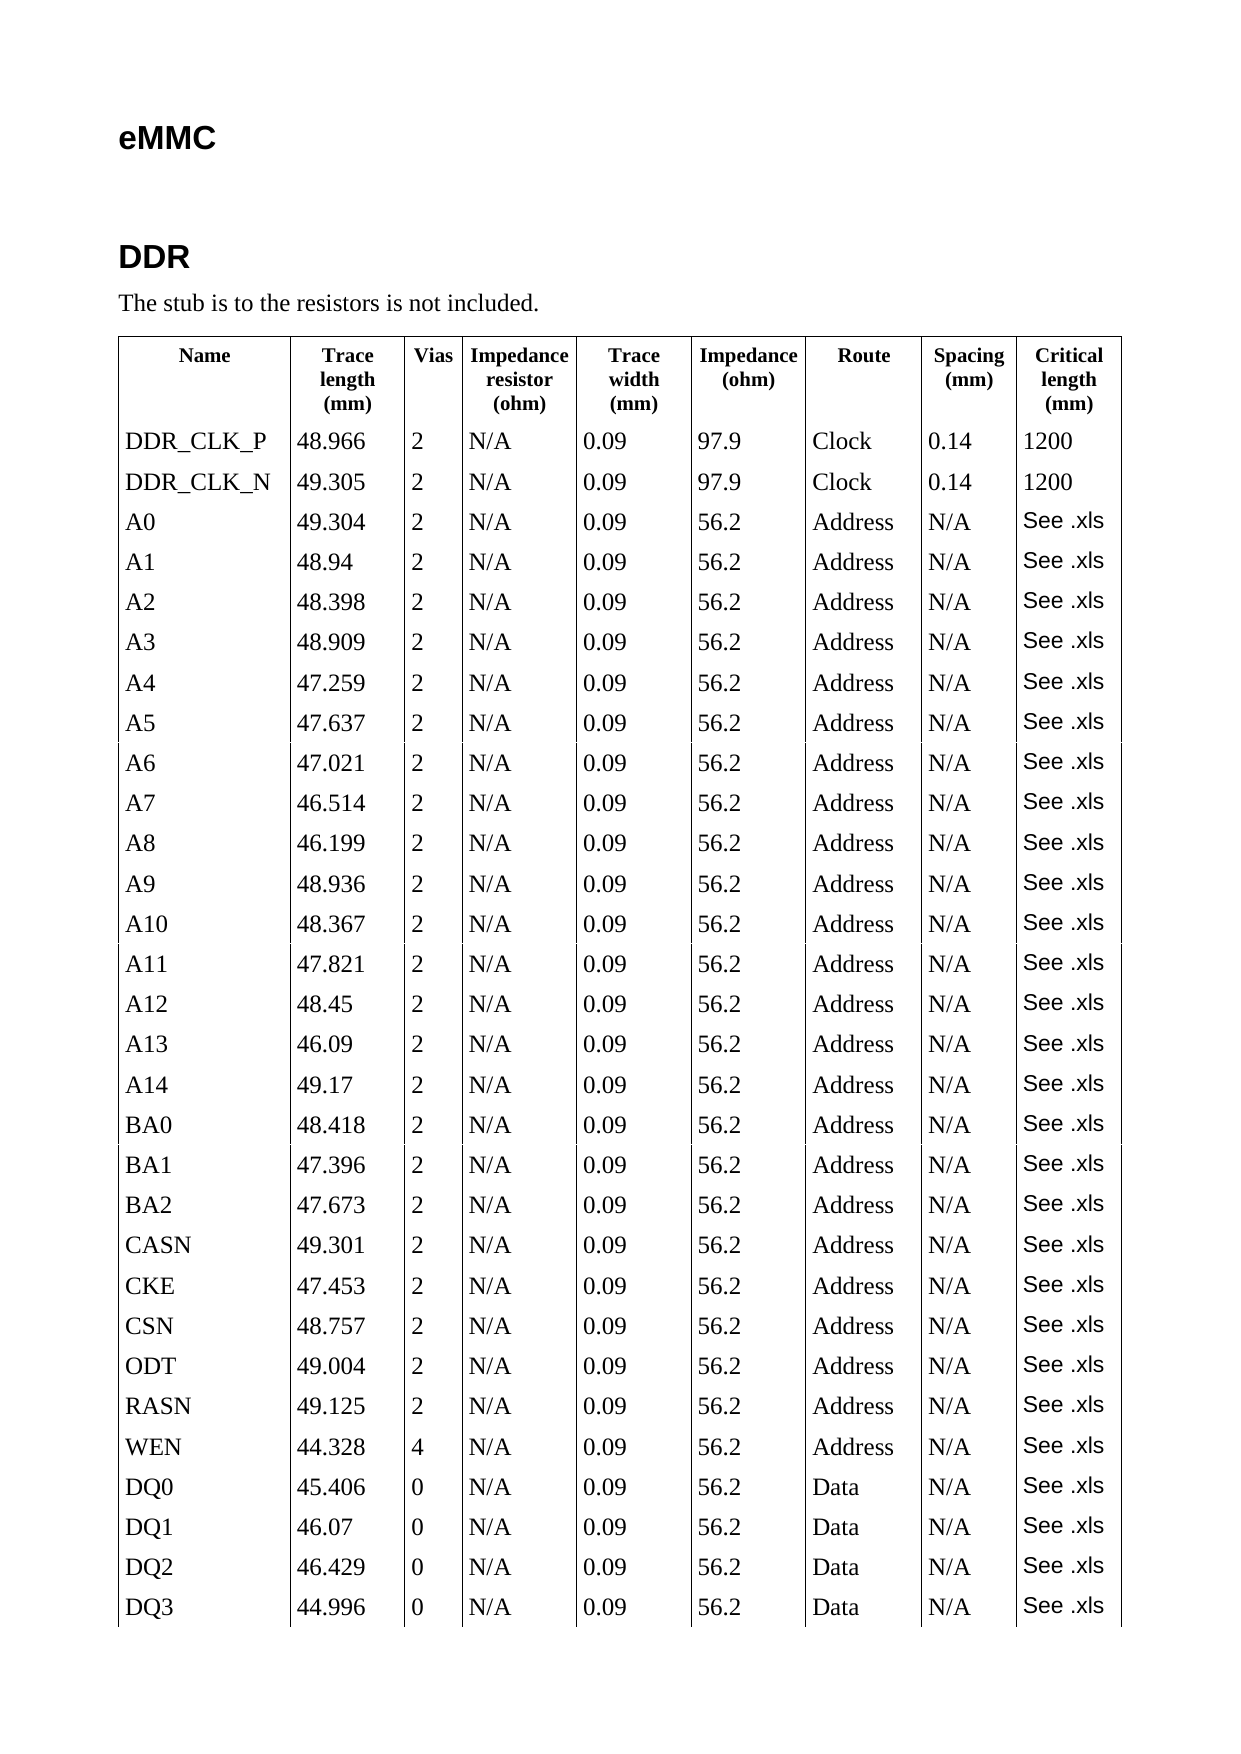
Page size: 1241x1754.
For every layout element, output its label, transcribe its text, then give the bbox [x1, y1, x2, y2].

table_cell 56.2 [692, 944, 805, 984]
table_cell Address [806, 1426, 921, 1466]
table_cell 2 [405, 421, 462, 461]
table_cell See .xls [1017, 622, 1121, 662]
table_cell A10 [119, 903, 290, 943]
table_cell N/A [922, 1305, 1016, 1346]
table_cell N/A [922, 622, 1016, 662]
table_cell Address [806, 903, 921, 943]
table_cell See .xls [1017, 1547, 1121, 1587]
table_cell N/A [922, 582, 1016, 622]
table_cell N/A [463, 662, 576, 702]
table_cell Address [806, 1225, 921, 1265]
table_cell 48.418 [291, 1104, 404, 1144]
table_cell N/A [463, 1547, 576, 1587]
table_cell See .xls [1017, 501, 1121, 541]
table_header Impedance (ohm) [692, 337, 805, 421]
table_cell 48.757 [291, 1305, 404, 1346]
table_cell N/A [463, 1064, 576, 1104]
table_cell Clock [806, 421, 921, 461]
table_cell 46.07 [291, 1506, 404, 1547]
table_cell N/A [922, 501, 1016, 541]
table_cell Address [806, 1386, 921, 1426]
table_cell See .xls [1017, 1466, 1121, 1506]
table_cell Address [806, 662, 921, 702]
table_cell Data [806, 1587, 921, 1627]
table_cell Address [806, 1305, 921, 1346]
subtitle DDR [118, 237, 1122, 276]
table_cell N/A [463, 541, 576, 582]
table_cell Address [806, 622, 921, 662]
table_cell 47.396 [291, 1145, 404, 1185]
table_cell 0.09 [577, 783, 691, 823]
table_cell 56.2 [692, 541, 805, 582]
table_cell N/A [463, 783, 576, 823]
table_cell 48.966 [291, 421, 404, 461]
table_cell N/A [463, 1506, 576, 1547]
table_cell N/A [463, 984, 576, 1024]
table_cell 2 [405, 1386, 462, 1426]
table_cell 2 [405, 1024, 462, 1064]
table_cell Address [806, 582, 921, 622]
table_cell 49.301 [291, 1225, 404, 1265]
table_cell N/A [922, 702, 1016, 742]
table_cell 49.125 [291, 1386, 404, 1426]
table_cell A0 [119, 501, 290, 541]
table_cell 56.2 [692, 863, 805, 903]
table_cell 2 [405, 823, 462, 863]
table_cell 0.09 [577, 1145, 691, 1185]
table_cell 48.94 [291, 541, 404, 582]
table_cell 0.09 [577, 1064, 691, 1104]
table_cell 2 [405, 501, 462, 541]
table_cell Address [806, 1024, 921, 1064]
table_cell N/A [463, 1104, 576, 1144]
table_cell A12 [119, 984, 290, 1024]
table_cell See .xls [1017, 863, 1121, 903]
table_cell 2 [405, 1145, 462, 1185]
table_cell N/A [463, 743, 576, 783]
table_cell N/A [922, 944, 1016, 984]
table_cell 56.2 [692, 1305, 805, 1346]
table_cell N/A [463, 863, 576, 903]
table_cell Data [806, 1547, 921, 1587]
table_cell N/A [463, 702, 576, 742]
table_cell 56.2 [692, 1506, 805, 1547]
table_cell N/A [463, 1024, 576, 1064]
table_cell See .xls [1017, 984, 1121, 1024]
table_cell N/A [922, 1506, 1016, 1547]
table_cell 0.09 [577, 1185, 691, 1225]
table_cell 56.2 [692, 1466, 805, 1506]
table_cell 48.367 [291, 903, 404, 943]
table_cell RASN [119, 1386, 290, 1426]
table_cell 46.199 [291, 823, 404, 863]
table_cell 56.2 [692, 1185, 805, 1225]
table_cell 2 [405, 1104, 462, 1144]
table_header Spacing (mm) [922, 337, 1016, 421]
table_cell 56.2 [692, 622, 805, 662]
table_cell See .xls [1017, 582, 1121, 622]
table_cell N/A [463, 622, 576, 662]
table_cell CSN [119, 1305, 290, 1346]
table_cell DQ3 [119, 1587, 290, 1627]
table_cell N/A [463, 1225, 576, 1265]
table_cell N/A [922, 863, 1016, 903]
table_cell See .xls [1017, 903, 1121, 943]
table_cell 2 [405, 662, 462, 702]
table_cell 2 [405, 1064, 462, 1104]
table_cell Address [806, 1064, 921, 1104]
table_cell N/A [463, 944, 576, 984]
table_cell N/A [922, 823, 1016, 863]
table_cell N/A [463, 461, 576, 501]
table_cell 0.09 [577, 1506, 691, 1547]
table_cell N/A [922, 1426, 1016, 1466]
table_cell BA0 [119, 1104, 290, 1144]
table_cell 2 [405, 541, 462, 582]
table_cell A1 [119, 541, 290, 582]
table_cell 49.17 [291, 1064, 404, 1104]
table_cell N/A [463, 1185, 576, 1225]
table_cell 1200 [1017, 421, 1121, 461]
table_cell 0.09 [577, 1104, 691, 1144]
table_cell N/A [922, 1104, 1016, 1144]
table_cell See .xls [1017, 1386, 1121, 1426]
table_cell 47.021 [291, 743, 404, 783]
table_cell See .xls [1017, 1305, 1121, 1346]
table_cell DDR_CLK_P [119, 421, 290, 461]
table_cell 0.14 [922, 461, 1016, 501]
table_cell 49.304 [291, 501, 404, 541]
table_cell N/A [463, 1587, 576, 1627]
table_cell 0.09 [577, 461, 691, 501]
table_cell 0.09 [577, 863, 691, 903]
table_cell 56.2 [692, 1145, 805, 1185]
table_cell CASN [119, 1225, 290, 1265]
table_cell Address [806, 541, 921, 582]
table_cell N/A [922, 1587, 1016, 1627]
table_cell 0.09 [577, 823, 691, 863]
table_cell See .xls [1017, 541, 1121, 582]
table_cell N/A [463, 501, 576, 541]
table_header Route [806, 337, 921, 421]
table_cell 0.09 [577, 743, 691, 783]
table_cell 2 [405, 1346, 462, 1386]
table_cell 56.2 [692, 662, 805, 702]
table_cell Address [806, 743, 921, 783]
table_cell 0.09 [577, 1547, 691, 1587]
table_cell 0 [405, 1466, 462, 1506]
table_cell N/A [922, 1265, 1016, 1305]
table_cell Address [806, 1265, 921, 1305]
table_cell 0 [405, 1547, 462, 1587]
table_cell 0.09 [577, 1426, 691, 1466]
table_cell N/A [463, 421, 576, 461]
table_cell N/A [463, 582, 576, 622]
table_cell See .xls [1017, 1225, 1121, 1265]
table_cell DQ0 [119, 1466, 290, 1506]
table_cell 56.2 [692, 702, 805, 742]
table_cell See .xls [1017, 1265, 1121, 1305]
table_cell See .xls [1017, 1064, 1121, 1104]
table_cell 0.09 [577, 662, 691, 702]
table_cell Address [806, 1185, 921, 1225]
table_cell 0.09 [577, 541, 691, 582]
table_cell N/A [922, 743, 1016, 783]
table_cell A6 [119, 743, 290, 783]
table_cell 56.2 [692, 1024, 805, 1064]
table_cell Address [806, 984, 921, 1024]
table_cell N/A [463, 1466, 576, 1506]
table_cell 48.398 [291, 582, 404, 622]
table_cell 56.2 [692, 1265, 805, 1305]
table_cell 56.2 [692, 501, 805, 541]
table_cell 56.2 [692, 783, 805, 823]
table_cell 0.09 [577, 1386, 691, 1426]
table_cell DDR_CLK_N [119, 461, 290, 501]
table_cell A14 [119, 1064, 290, 1104]
table_cell 49.004 [291, 1346, 404, 1386]
table_cell 56.2 [692, 1587, 805, 1627]
table_cell 56.2 [692, 1386, 805, 1426]
table_header Impedance resistor (ohm) [463, 337, 576, 421]
table_cell 56.2 [692, 903, 805, 943]
table_cell A5 [119, 702, 290, 742]
table_cell 0.09 [577, 944, 691, 984]
table_cell 0.09 [577, 582, 691, 622]
table_cell 2 [405, 1185, 462, 1225]
table_cell 47.821 [291, 944, 404, 984]
table_cell 2 [405, 1305, 462, 1346]
table_cell A11 [119, 944, 290, 984]
table_cell 4 [405, 1426, 462, 1466]
table_cell 0.09 [577, 1466, 691, 1506]
table_cell 97.9 [692, 461, 805, 501]
table_cell N/A [463, 903, 576, 943]
table_cell 56.2 [692, 1064, 805, 1104]
table_cell N/A [463, 1426, 576, 1466]
table_cell N/A [463, 1305, 576, 1346]
table_cell 2 [405, 1225, 462, 1265]
table_cell A8 [119, 823, 290, 863]
table_cell 46.514 [291, 783, 404, 823]
table_header Critical length (mm) [1017, 337, 1121, 421]
table_cell Data [806, 1466, 921, 1506]
table_cell A2 [119, 582, 290, 622]
table_cell 45.406 [291, 1466, 404, 1506]
table_cell Address [806, 783, 921, 823]
table_cell N/A [922, 662, 1016, 702]
table_cell 2 [405, 984, 462, 1024]
table_cell 56.2 [692, 1104, 805, 1144]
table_cell A9 [119, 863, 290, 903]
table_cell 56.2 [692, 1426, 805, 1466]
table_cell 44.996 [291, 1587, 404, 1627]
table_header Vias [405, 337, 462, 421]
table_cell N/A [922, 1145, 1016, 1185]
table_cell DQ1 [119, 1506, 290, 1547]
table_cell 46.09 [291, 1024, 404, 1064]
table_cell 2 [405, 1265, 462, 1305]
table_cell CKE [119, 1265, 290, 1305]
table_cell 2 [405, 783, 462, 823]
table_cell 2 [405, 743, 462, 783]
table_cell 0.09 [577, 622, 691, 662]
table_cell Clock [806, 461, 921, 501]
table_cell Address [806, 1104, 921, 1144]
table_cell 56.2 [692, 743, 805, 783]
table_cell N/A [922, 541, 1016, 582]
table_cell 0.09 [577, 421, 691, 461]
table_cell N/A [463, 1346, 576, 1386]
table_cell Address [806, 823, 921, 863]
table_cell 48.909 [291, 622, 404, 662]
table_cell 49.305 [291, 461, 404, 501]
table_cell N/A [922, 1386, 1016, 1426]
table_cell Address [806, 501, 921, 541]
table_cell 0.09 [577, 702, 691, 742]
table_cell N/A [463, 1265, 576, 1305]
table_cell N/A [463, 823, 576, 863]
table_cell 0 [405, 1587, 462, 1627]
table_cell See .xls [1017, 1426, 1121, 1466]
table_cell 47.453 [291, 1265, 404, 1305]
table_cell See .xls [1017, 1346, 1121, 1386]
table_cell 0.09 [577, 1265, 691, 1305]
table_cell 0.09 [577, 1225, 691, 1265]
table_cell Address [806, 1145, 921, 1185]
table_cell ODT [119, 1346, 290, 1386]
table_cell See .xls [1017, 1024, 1121, 1064]
table_cell 47.637 [291, 702, 404, 742]
table_cell 2 [405, 461, 462, 501]
table_cell N/A [922, 1547, 1016, 1587]
table_cell Address [806, 944, 921, 984]
table_cell N/A [922, 1064, 1016, 1104]
table_cell See .xls [1017, 662, 1121, 702]
table_cell N/A [922, 1225, 1016, 1265]
table_cell Address [806, 702, 921, 742]
table_cell See .xls [1017, 944, 1121, 984]
table_cell See .xls [1017, 743, 1121, 783]
table_cell A4 [119, 662, 290, 702]
table_cell See .xls [1017, 823, 1121, 863]
table_cell 0.09 [577, 1024, 691, 1064]
table_cell 2 [405, 903, 462, 943]
table_cell DQ2 [119, 1547, 290, 1587]
table_cell 2 [405, 582, 462, 622]
table_cell Address [806, 1346, 921, 1386]
text The stub is to the resistors is not included. [118, 288, 1122, 317]
table_cell See .xls [1017, 1104, 1121, 1144]
table_cell 0.09 [577, 1346, 691, 1386]
table_cell 0.09 [577, 1305, 691, 1346]
table_cell A3 [119, 622, 290, 662]
table_cell WEN [119, 1426, 290, 1466]
table_cell 2 [405, 944, 462, 984]
table_cell BA1 [119, 1145, 290, 1185]
table_cell N/A [922, 783, 1016, 823]
table_cell A7 [119, 783, 290, 823]
table_cell N/A [463, 1145, 576, 1185]
table_cell See .xls [1017, 1145, 1121, 1185]
table_cell Address [806, 863, 921, 903]
table_cell 97.9 [692, 421, 805, 461]
table_cell N/A [922, 1466, 1016, 1506]
table_cell 0.14 [922, 421, 1016, 461]
table_cell A13 [119, 1024, 290, 1064]
table_cell N/A [922, 903, 1016, 943]
table_cell 47.673 [291, 1185, 404, 1225]
table_cell See .xls [1017, 1587, 1121, 1627]
table_cell 56.2 [692, 1547, 805, 1587]
table_cell N/A [922, 984, 1016, 1024]
table_cell 56.2 [692, 823, 805, 863]
table_cell See .xls [1017, 783, 1121, 823]
table_cell N/A [463, 1386, 576, 1426]
table_cell 48.936 [291, 863, 404, 903]
table_cell 46.429 [291, 1547, 404, 1587]
table_cell N/A [922, 1185, 1016, 1225]
table_cell 56.2 [692, 984, 805, 1024]
table_cell N/A [922, 1346, 1016, 1386]
table_cell 44.328 [291, 1426, 404, 1466]
table_cell 0.09 [577, 1587, 691, 1627]
table_cell 56.2 [692, 1346, 805, 1386]
table_cell N/A [922, 1024, 1016, 1064]
table_cell See .xls [1017, 702, 1121, 742]
table_cell 2 [405, 622, 462, 662]
table_cell 0.09 [577, 903, 691, 943]
table_cell 2 [405, 702, 462, 742]
table_cell 56.2 [692, 582, 805, 622]
table_cell 2 [405, 863, 462, 903]
subtitle eMMC [118, 118, 1122, 157]
table_header Name [119, 337, 290, 421]
table_header Trace width (mm) [577, 337, 691, 421]
table_cell 47.259 [291, 662, 404, 702]
table_cell 48.45 [291, 984, 404, 1024]
table_header Trace length (mm) [291, 337, 404, 421]
table_cell See .xls [1017, 1506, 1121, 1547]
table_cell 0.09 [577, 984, 691, 1024]
table_cell 1200 [1017, 461, 1121, 501]
table_cell BA2 [119, 1185, 290, 1225]
table_cell 0.09 [577, 501, 691, 541]
table_cell See .xls [1017, 1185, 1121, 1225]
table_cell 0 [405, 1506, 462, 1547]
table_cell 56.2 [692, 1225, 805, 1265]
table_cell Data [806, 1506, 921, 1547]
